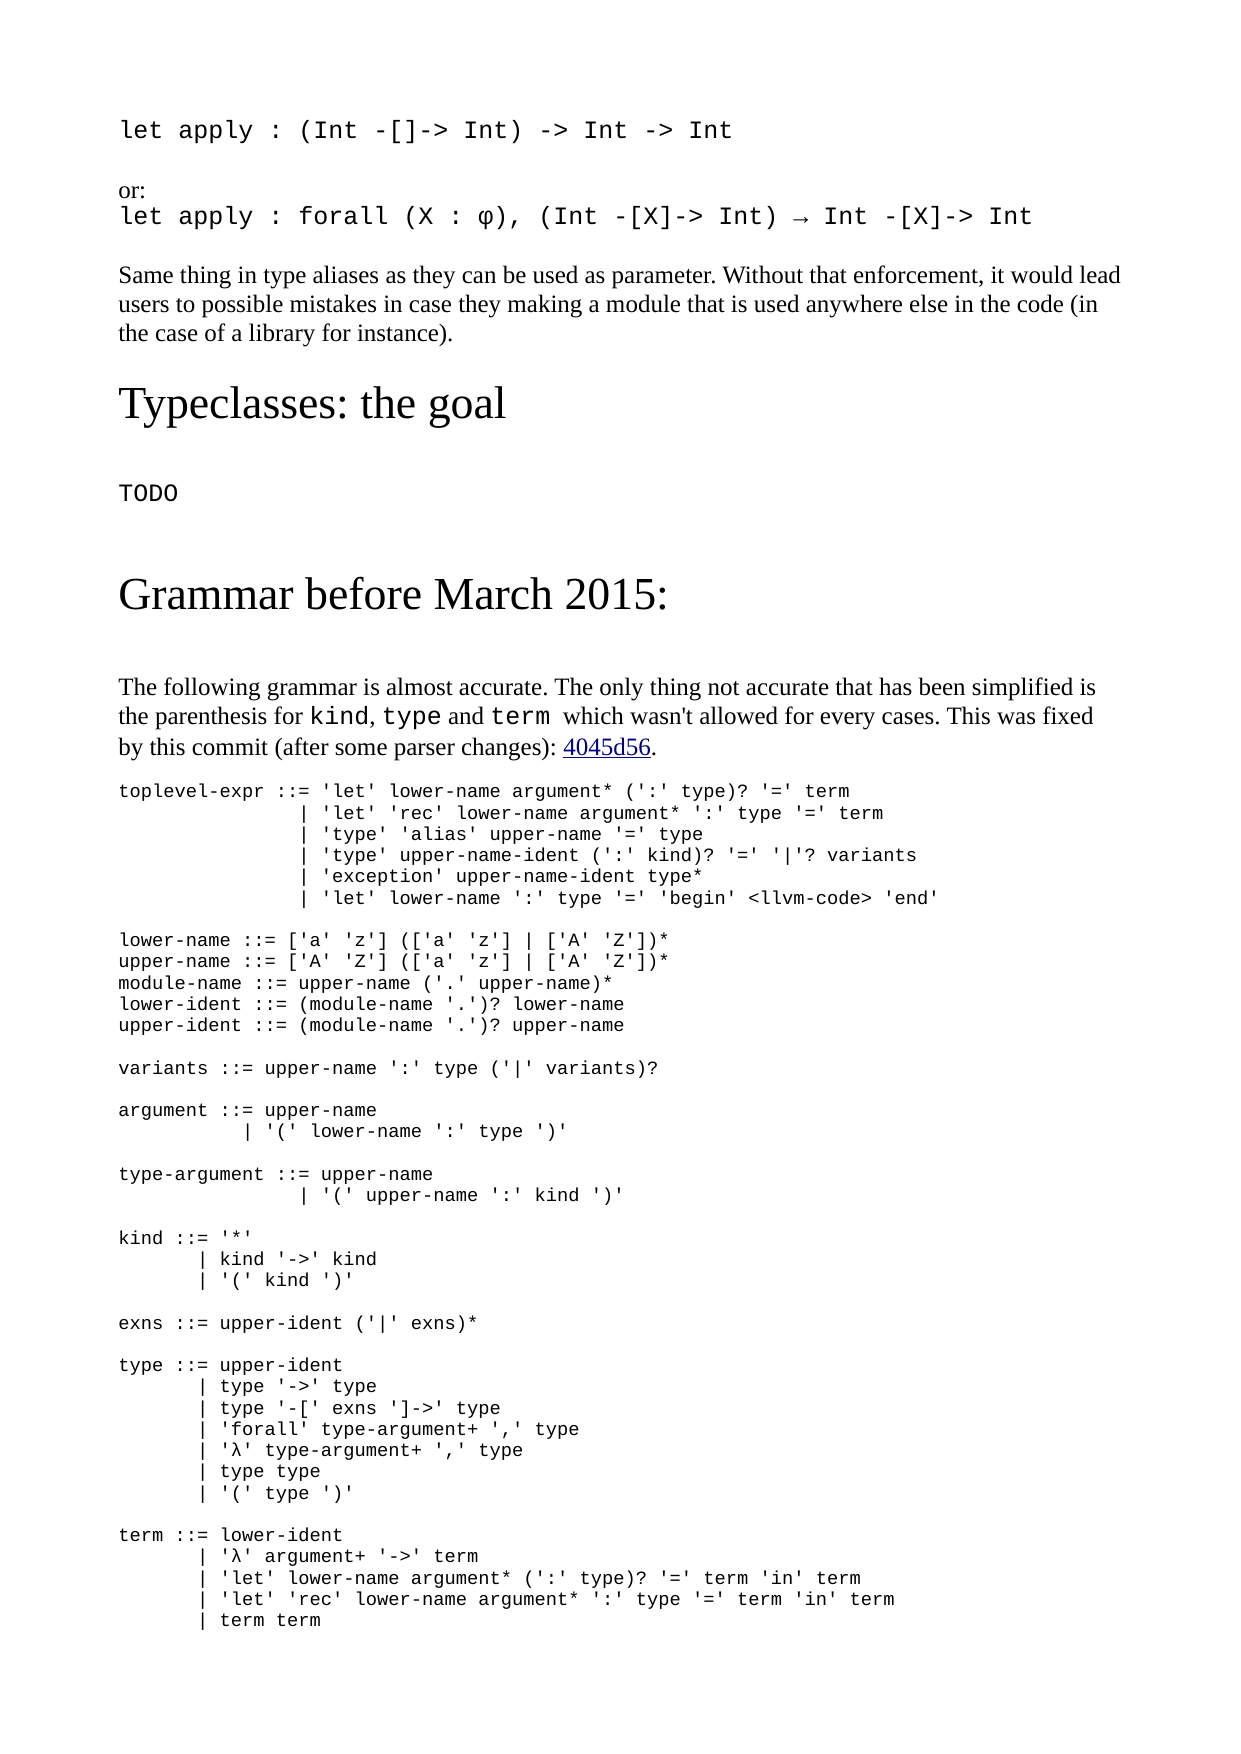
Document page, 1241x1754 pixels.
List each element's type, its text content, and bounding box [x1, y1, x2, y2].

text | 'type' upper-name-ident (':' kind)? '=' '|'? variants [118, 846, 1122, 867]
text | type '-[' exns ']->' type [118, 1398, 1122, 1420]
text kind ::= '*' [118, 1228, 1122, 1250]
text TODO [118, 481, 1122, 509]
text The following grammar is almost accurate. The only thing not accurate that has been simplified is the parenthesis for kind, type and term which wasn't allowed for every cases. This was fixed by this commit (after some parser changes): 4045d56. [118, 672, 1122, 761]
text | 'let' 'rec' lower-name argument* ':' type '=' term 'in' term [118, 1590, 1122, 1611]
text Same thing in type aliases as they can be used as parameter. Without that enforcement, it would lead users to possible mistakes in case they making a module that is used anywhere else in the code (in the case of a library for instance). [118, 261, 1122, 347]
text variants ::= upper-name ':' type ('|' variants)? [118, 1058, 1122, 1080]
text | '(' upper-name ':' kind ')' [118, 1186, 1122, 1207]
text term ::= lower-ident [118, 1526, 1122, 1547]
text | 'λ' argument+ '->' term [118, 1547, 1122, 1568]
text Typeclasses: the goal [118, 376, 1122, 428]
text upper-name ::= ['A' 'Z'] (['a' 'z'] | ['A' 'Z'])* [118, 952, 1122, 973]
text | term term [118, 1611, 1122, 1632]
text let apply : forall (X : φ), (Int -[X]-> Int) → Int -[X]-> Int [118, 203, 1122, 232]
text | type type [118, 1462, 1122, 1483]
text module-name ::= upper-name ('.' upper-name)* [118, 973, 1122, 995]
text type ::= upper-ident [118, 1356, 1122, 1377]
text | '(' kind ')' [118, 1271, 1122, 1292]
text | 'λ' type-argument+ ',' type [118, 1441, 1122, 1462]
text let apply : (Int -[]-> Int) -> Int -> Int [118, 118, 1122, 146]
text or: [118, 175, 1122, 203]
text | 'exception' upper-name-ident type* [118, 867, 1122, 888]
text | 'let' lower-name argument* (':' type)? '=' term 'in' term [118, 1568, 1122, 1590]
text | 'type' 'alias' upper-name '=' type [118, 825, 1122, 846]
text | kind '->' kind [118, 1250, 1122, 1271]
text lower-ident ::= (module-name '.')? lower-name [118, 995, 1122, 1016]
text | type '->' type [118, 1377, 1122, 1398]
text lower-name ::= ['a' 'z'] (['a' 'z'] | ['A' 'Z'])* [118, 931, 1122, 952]
text | '(' type ')' [118, 1483, 1122, 1505]
text | 'let' lower-name ':' type '=' 'begin' <llvm-code> 'end' [118, 888, 1122, 910]
text | '(' lower-name ':' type ')' [118, 1122, 1122, 1143]
text Grammar before March 2015: [118, 567, 1122, 619]
text | 'forall' type-argument+ ',' type [118, 1420, 1122, 1441]
text upper-ident ::= (module-name '.')? upper-name [118, 1016, 1122, 1037]
text type-argument ::= upper-name [118, 1165, 1122, 1186]
text argument ::= upper-name [118, 1101, 1122, 1122]
text toplevel-expr ::= 'let' lower-name argument* (':' type)? '=' term [118, 782, 1122, 803]
text exns ::= upper-ident ('|' exns)* [118, 1313, 1122, 1335]
text | 'let' 'rec' lower-name argument* ':' type '=' term [118, 803, 1122, 825]
